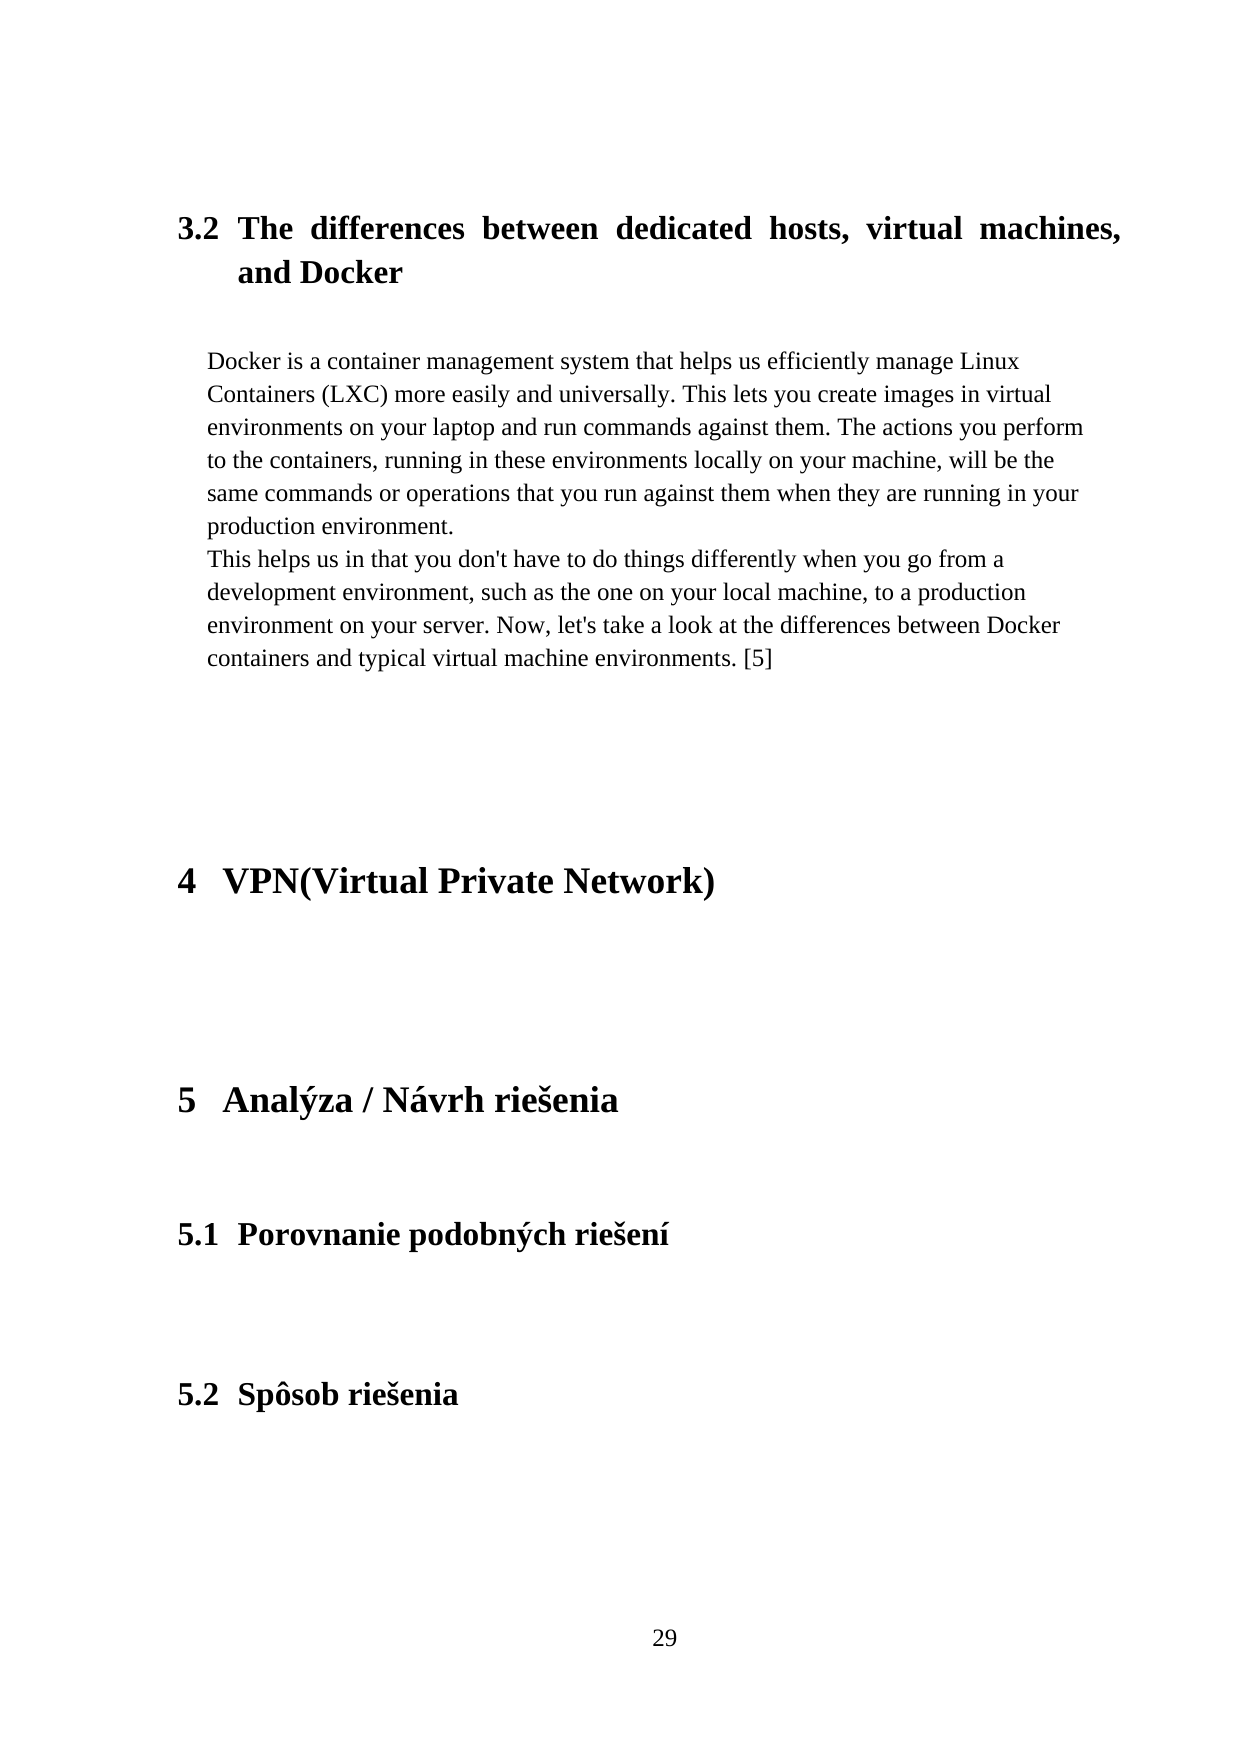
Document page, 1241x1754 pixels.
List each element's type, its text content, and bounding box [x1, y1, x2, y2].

subtitle VPN(Virtual Private Network) [177, 858, 1122, 901]
subtitle The differences between dedicated hosts, virtual machines, and Docker [177, 208, 1122, 291]
text development environment, such as the one on your local machine, to a production [177, 577, 1122, 606]
subtitle Porovnanie podobných riešení [177, 1214, 1122, 1253]
text to the containers, running in these environments locally on your machine, will be the [177, 445, 1122, 474]
subtitle Spôsob riešenia [177, 1374, 1122, 1413]
text Containers (LXC) more easily and universally. This lets you create images in virtual [177, 379, 1122, 408]
text Docker is a container management system that helps us efficiently manage Linux [177, 346, 1122, 375]
text same commands or operations that you run against them when they are running in your [177, 478, 1122, 507]
text environments on your laptop and run commands against them. The actions you perform [177, 412, 1122, 441]
text environment on your server. Now, let's take a look at the differences between Docker [177, 610, 1122, 639]
subtitle Analýza / Návrh riešenia [177, 1078, 1122, 1121]
text containers and typical virtual machine environments. [5] [177, 643, 1122, 672]
text production environment. [177, 511, 1122, 540]
text This helps us in that you don't have to do things differently when you go from a [177, 544, 1122, 573]
